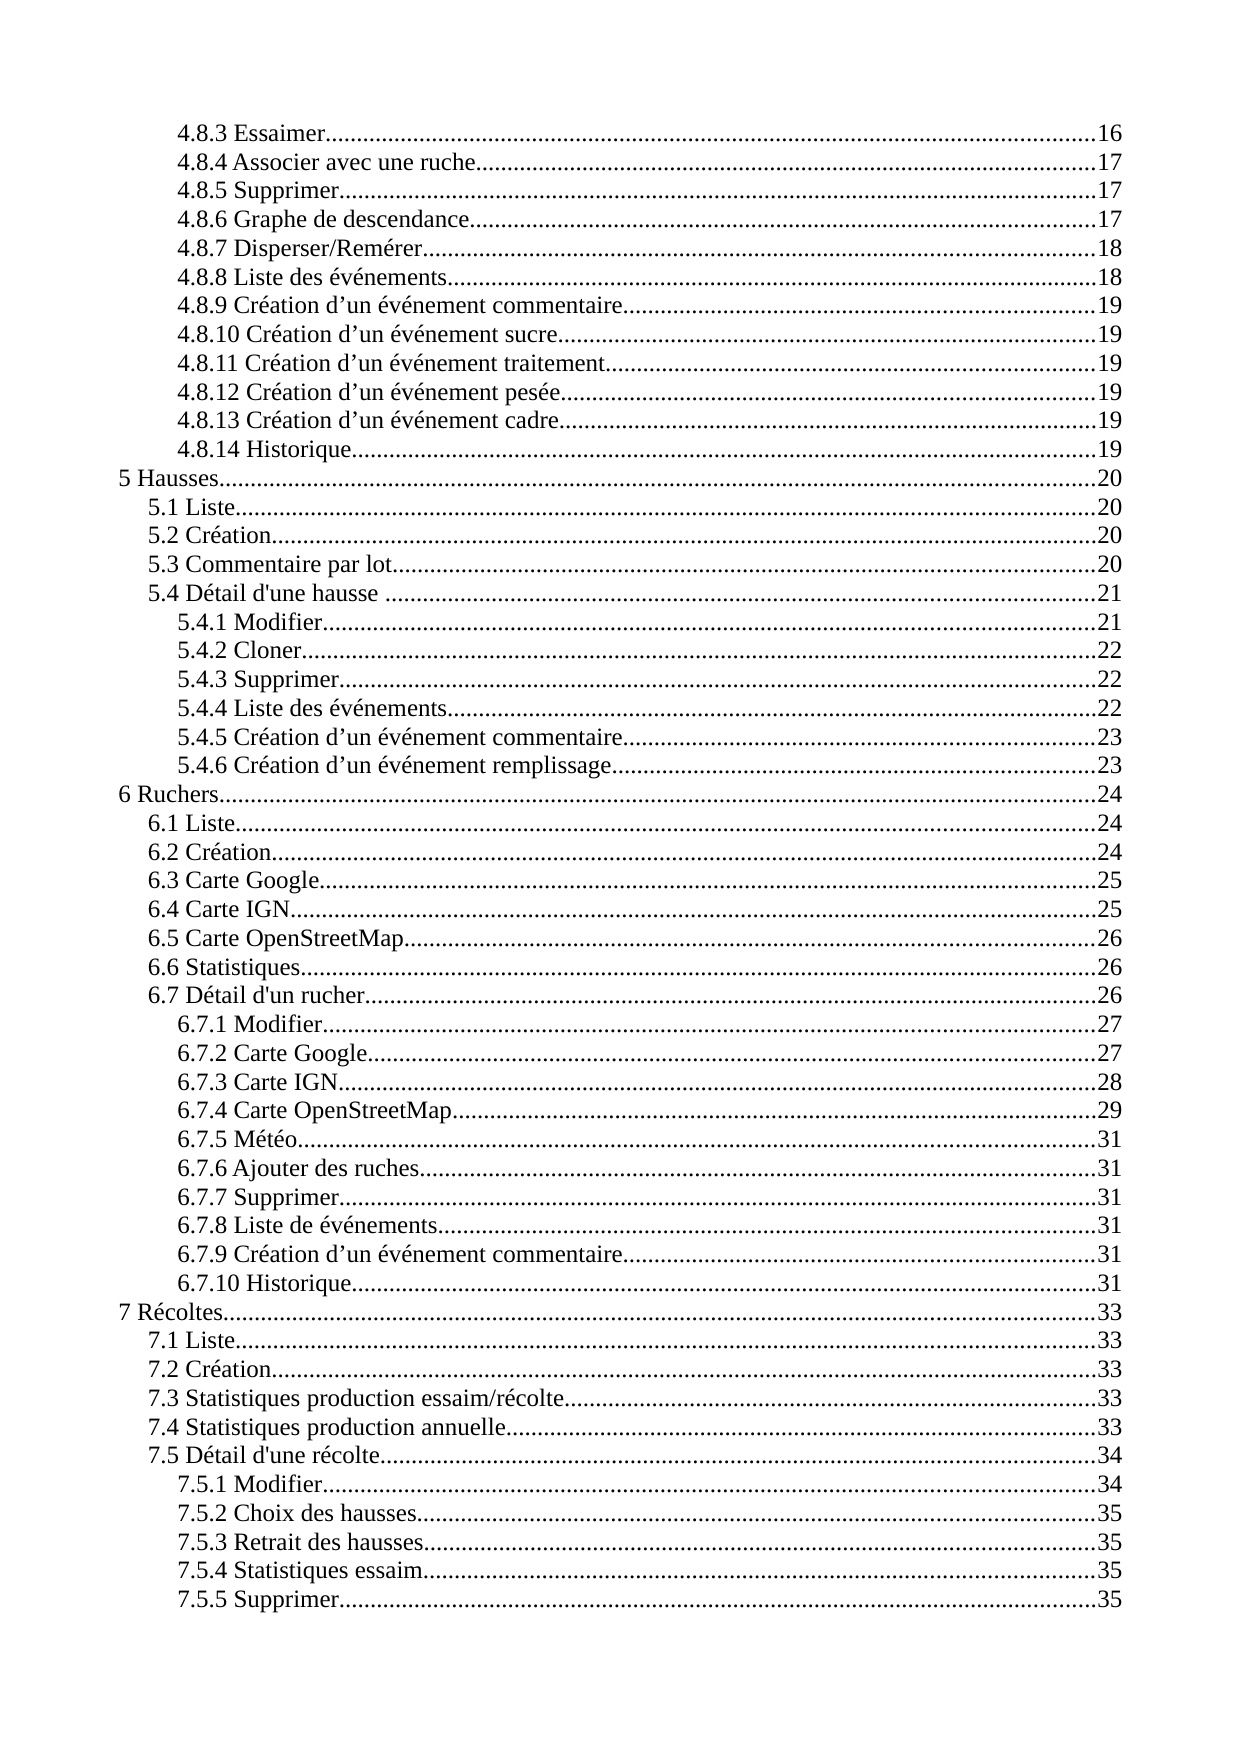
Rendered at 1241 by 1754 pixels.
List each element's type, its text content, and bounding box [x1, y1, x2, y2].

text 4.8.3 Essaimer 16 [177, 118, 1122, 147]
text 5.4.4 Liste des événements 22 [177, 693, 1122, 722]
text 5.4.5 Création d’un événement commentaire 23 [177, 722, 1122, 751]
text 5.1 Liste 20 [148, 492, 1122, 521]
text 7.4 Statistiques production annuelle 33 [148, 1412, 1122, 1441]
text 7.5.1 Modifier 34 [177, 1469, 1122, 1498]
text 6.7.8 Liste de événements 31 [177, 1211, 1122, 1239]
text 4.8.14 Historique 19 [177, 434, 1122, 463]
text 6.3 Carte Google 25 [148, 866, 1122, 894]
text 7.5.3 Retrait des hausses 35 [177, 1527, 1122, 1556]
text 7.5.5 Supprimer 35 [177, 1584, 1122, 1613]
text 5 Hausses 20 [118, 463, 1122, 492]
text 4.8.9 Création d’un événement commentaire 19 [177, 291, 1122, 319]
text 6.6 Statistiques 26 [148, 952, 1122, 981]
text 4.8.5 Supprimer 17 [177, 176, 1122, 204]
text 6.7.2 Carte Google 27 [177, 1038, 1122, 1067]
text 6.7.7 Supprimer 31 [177, 1182, 1122, 1211]
text 6.4 Carte IGN 25 [148, 894, 1122, 923]
text 4.8.8 Liste des événements 18 [177, 262, 1122, 291]
text 7.5 Détail d'une récolte 34 [148, 1441, 1122, 1469]
text 4.8.12 Création d’un événement pesée 19 [177, 377, 1122, 406]
text 5.4.1 Modifier 21 [177, 607, 1122, 636]
text 6.7.5 Météo 31 [177, 1124, 1122, 1153]
text 4.8.13 Création d’un événement cadre 19 [177, 406, 1122, 434]
text 7 Récoltes 33 [118, 1297, 1122, 1326]
text 6.7.6 Ajouter des ruches 31 [177, 1153, 1122, 1182]
text 7.5.2 Choix des hausses 35 [177, 1498, 1122, 1527]
text 4.8.4 Associer avec une ruche 17 [177, 147, 1122, 176]
text 6.2 Création 24 [148, 837, 1122, 866]
text 4.8.11 Création d’un événement traitement 19 [177, 348, 1122, 377]
text 5.4.2 Cloner 22 [177, 636, 1122, 664]
text 6.5 Carte OpenStreetMap 26 [148, 923, 1122, 952]
text 5.4 Détail d'une hausse 21 [148, 578, 1122, 607]
text 6.7 Détail d'un rucher 26 [148, 981, 1122, 1009]
text 7.2 Création 33 [148, 1354, 1122, 1383]
text 5.4.6 Création d’un événement remplissage 23 [177, 751, 1122, 779]
text 6.7.1 Modifier 27 [177, 1009, 1122, 1038]
text 6.1 Liste 24 [148, 808, 1122, 837]
text 4.8.10 Création d’un événement sucre 19 [177, 319, 1122, 348]
text 6.7.10 Historique 31 [177, 1268, 1122, 1297]
text 7.5.4 Statistiques essaim 35 [177, 1556, 1122, 1584]
text 5.4.3 Supprimer 22 [177, 664, 1122, 693]
text 7.1 Liste 33 [148, 1326, 1122, 1354]
text 6 Ruchers 24 [118, 779, 1122, 808]
text 4.8.7 Disperser/Remérer 18 [177, 233, 1122, 262]
text 4.8.6 Graphe de descendance 17 [177, 204, 1122, 233]
text 5.3 Commentaire par lot 20 [148, 549, 1122, 578]
text 6.7.4 Carte OpenStreetMap 29 [177, 1096, 1122, 1124]
text 6.7.3 Carte IGN 28 [177, 1067, 1122, 1096]
text 7.3 Statistiques production essaim/récolte 33 [148, 1383, 1122, 1412]
text 6.7.9 Création d’un événement commentaire 31 [177, 1239, 1122, 1268]
text 5.2 Création 20 [148, 521, 1122, 549]
